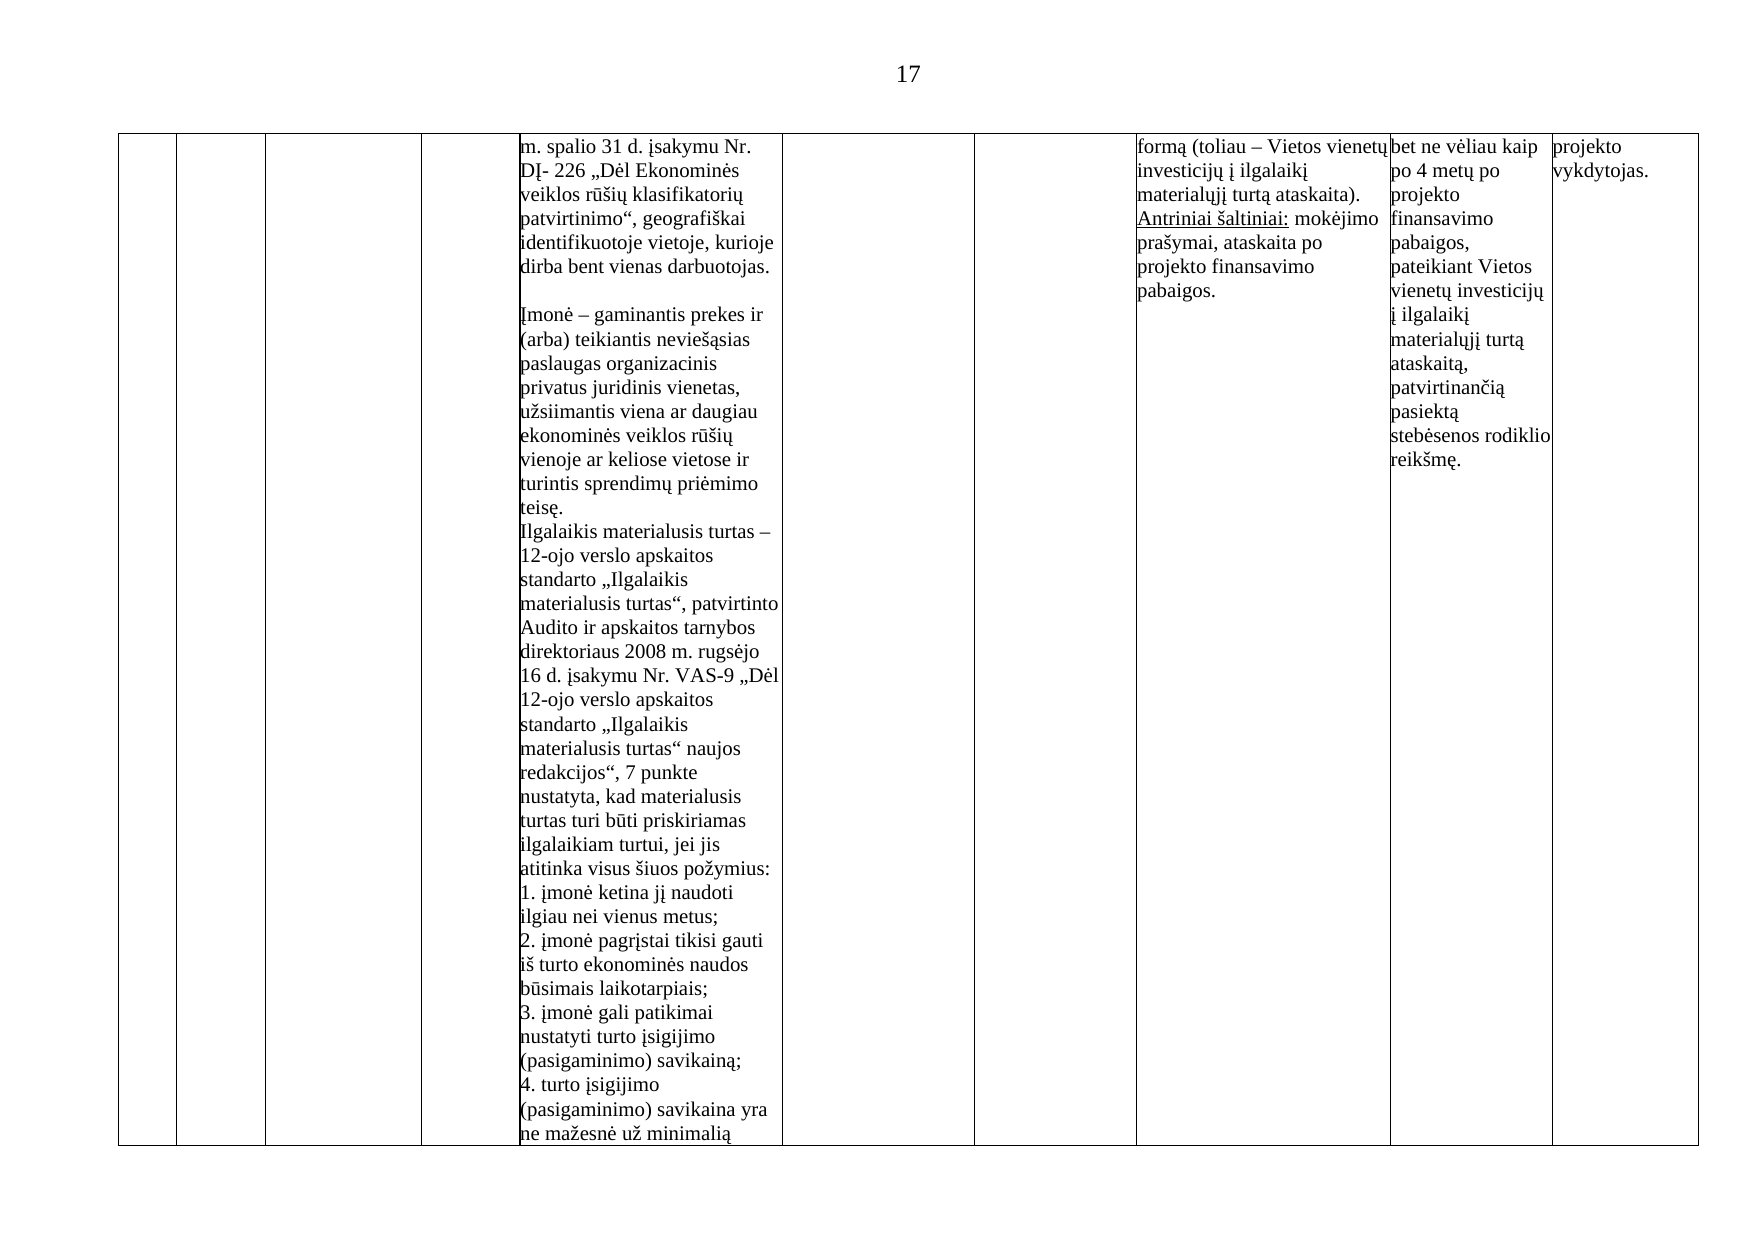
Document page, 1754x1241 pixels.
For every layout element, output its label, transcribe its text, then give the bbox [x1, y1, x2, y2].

table_cell [119, 134, 176, 1144]
table_cell [422, 134, 519, 1144]
table_cell [266, 134, 421, 1144]
table_cell bet ne vėliau kaip po 4 metų po projekto finansavimo pabaigos, pateikiant Vietos vienetų investicijų į ilgalaikį materialųjį turtą ataskaitą, patvirtinančią pasiektą stebėsenos rodiklio reikšmę. [1391, 134, 1552, 1144]
table_cell [975, 134, 1136, 1144]
table_cell m. spalio 31 d. įsakymu Nr. DĮ- 226 „Dėl Ekonominės veiklos rūšių klasifikatorių patvirtinimo“, geografiškai identifikuotoje vietoje, kurioje dirba bent vienas darbuotojas. Įmonė – gaminantis prekes ir (arba) teikiantis neviešąsias paslaugas organizacinis privatus juridinis vienetas, užsiimantis viena ar daugiau ekonominės veiklos rūšių vienoje ar keliose vietose ir turintis sprendimų priėmimo teisę. Ilgalaikis materialusis turtas – 12-ojo verslo apskaitos standarto „Ilgalaikis materialusis turtas“, patvirtinto Audito ir apskaitos tarnybos direktoriaus 2008 m. rugsėjo 16 d. įsakymu Nr. VAS-9 „Dėl 12-ojo verslo apskaitos standarto „Ilgalaikis materialusis turtas“ naujos redakcijos“, 7 punkte nustatyta, kad materialusis turtas turi būti priskiriamas ilgalaikiam turtui, jei jis atitinka visus šiuos požymius: 1. įmonė ketina jį naudoti ilgiau nei vienus metus; 2. įmonė pagrįstai tikisi gauti iš turto ekonominės naudos būsimais laikotarpiais; 3. įmonė gali patikimai nustatyti turto įsigijimo (pasigaminimo) savikainą; 4. turto įsigijimo (pasigaminimo) savikaina yra ne mažesnė už minimalią [521, 134, 782, 1144]
table_cell [783, 134, 974, 1144]
table_cell [177, 134, 265, 1144]
table_cell projekto vykdytojas. [1553, 134, 1698, 1144]
table_cell formą (toliau – Vietos vienetų investicijų į ilgalaikį materialųjį turtą ataskaita). Antriniai šaltiniai: mokėjimo prašymai, ataskaita po projekto finansavimo pabaigos. [1137, 134, 1390, 1144]
